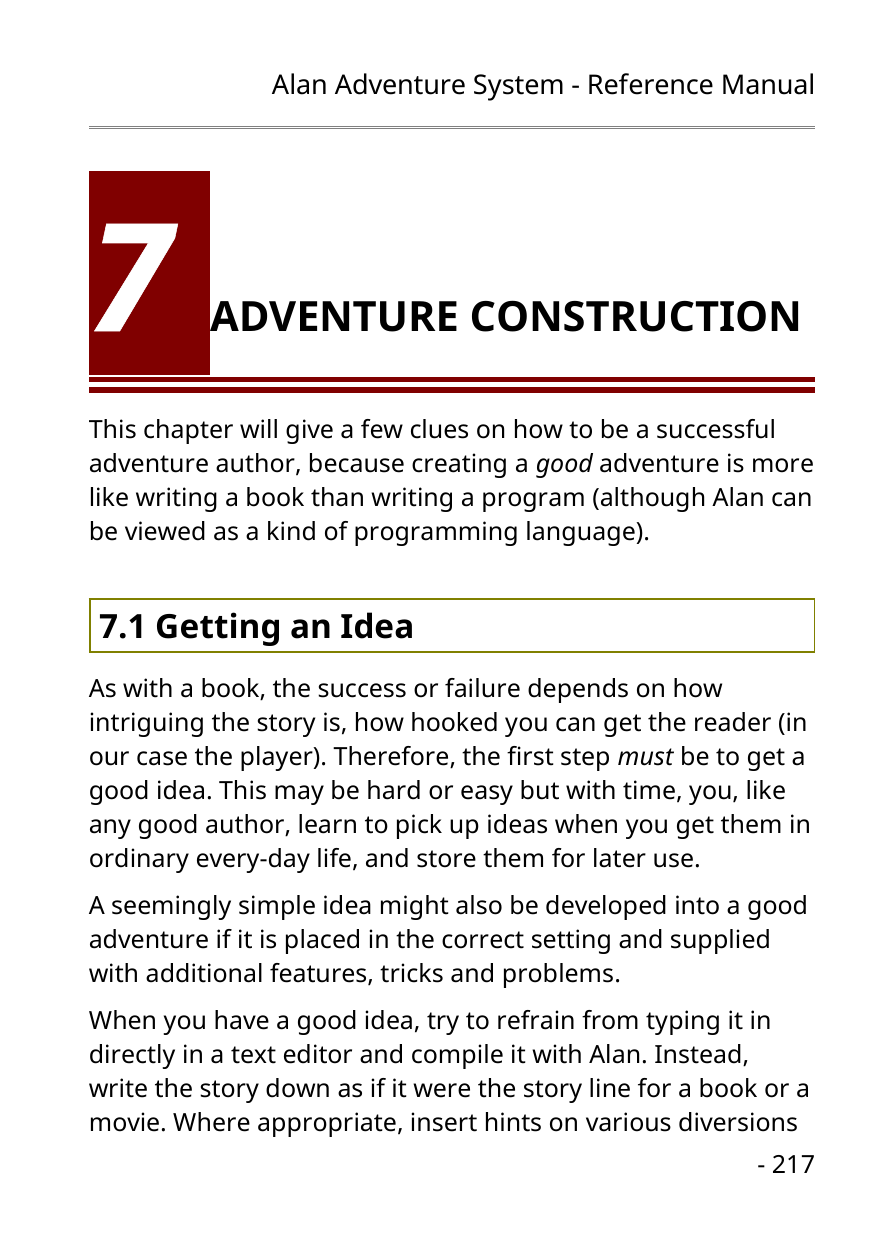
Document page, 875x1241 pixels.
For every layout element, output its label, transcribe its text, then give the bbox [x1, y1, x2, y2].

text When you have a good idea, try to refrain from typing it in directly in a text editor and compile it with Alan. Instead, write the story down as if it were the story line for a book or a movie. Where appropriate, insert hints on various diversions [88, 1003, 815, 1139]
text A seemingly simple idea might also be developed into a good adventure if it is placed in the correct setting and supplied with additional features, tricks and problems. [88, 888, 815, 990]
text This chapter will give a few clues on how to be a successful adventure author, because creating a good adventure is more like writing a book than writing a program (although Alan can be viewed as a kind of programming language). [88, 412, 815, 547]
subtitle Adventure Construction [88, 171, 815, 393]
text As with a book, the success or failure depends on how intriguing the story is, how hooked you can get the reader (in our case the player). Therefore, the first step must be to get a good idea. This may be hard or easy but with time, you, like any good author, learn to pick up ideas when you get them in ordinary every-day life, and store them for later use. [88, 671, 815, 875]
subtitle Getting an Idea [91, 600, 814, 651]
